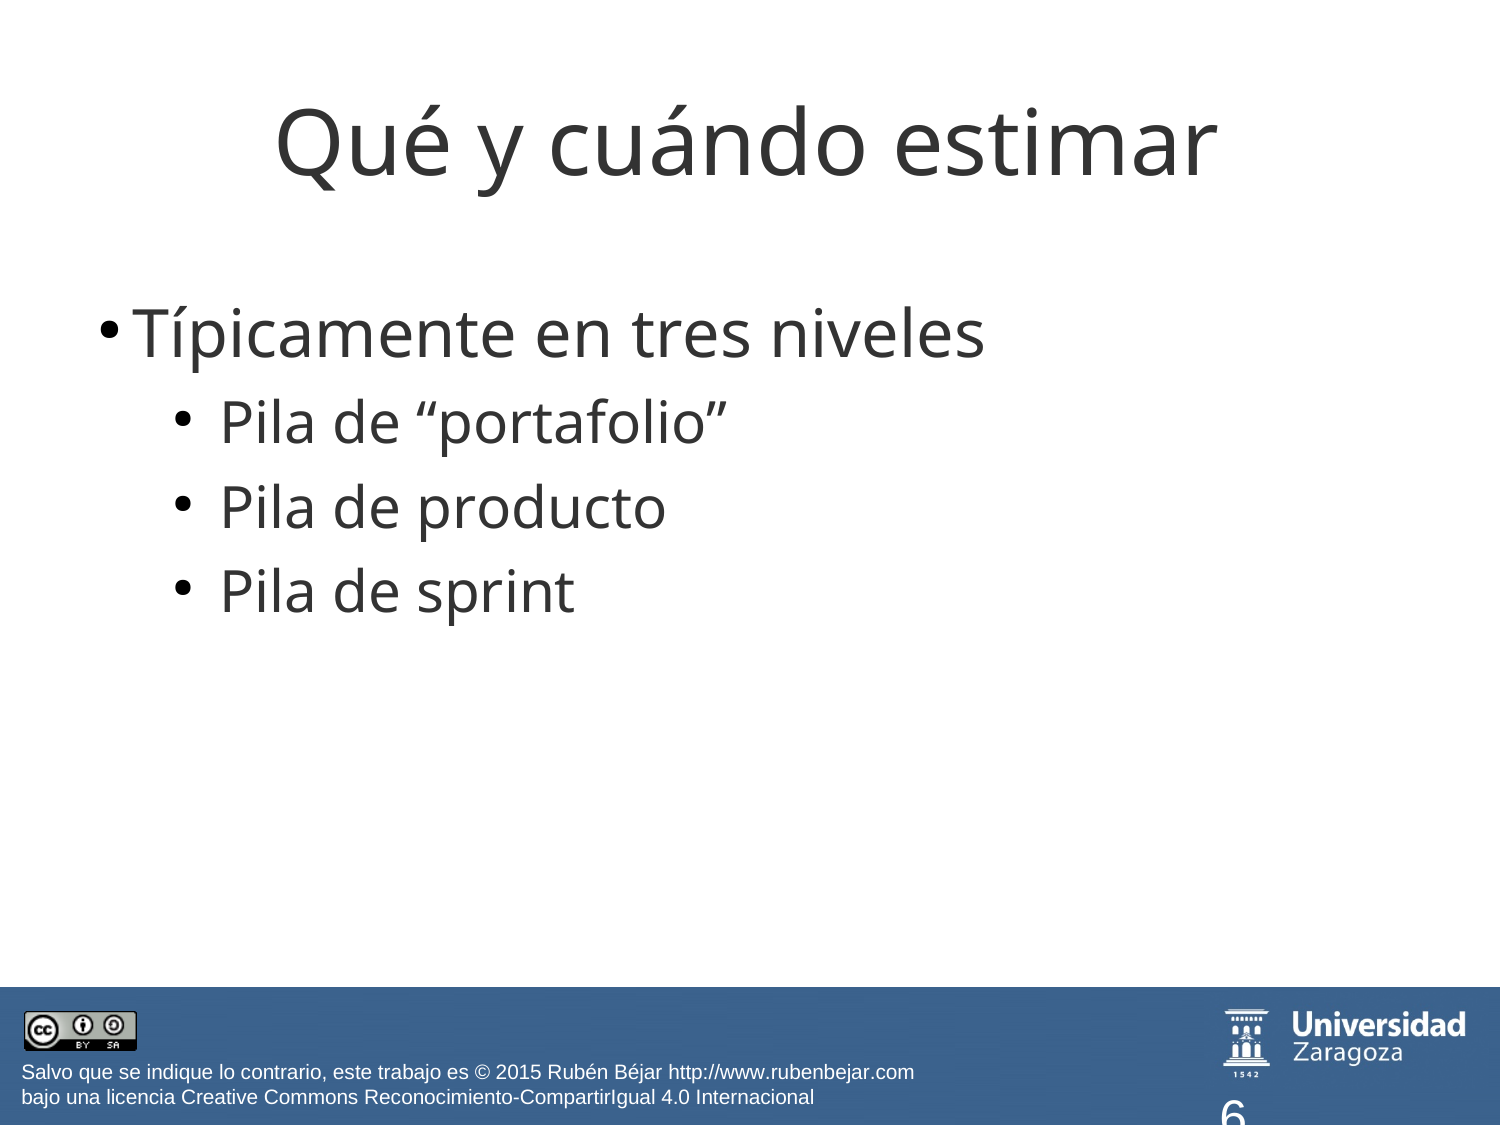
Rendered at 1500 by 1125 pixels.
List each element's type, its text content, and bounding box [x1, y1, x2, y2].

title Qué y cuándo estimar [74, 21, 1420, 257]
list Típicamente en tres niveles Pila de “portafolio” Pila de producto Pila de sprint [82, 283, 1418, 957]
picture [1226, 1116, 1240, 1125]
picture [0, 987, 1500, 1125]
